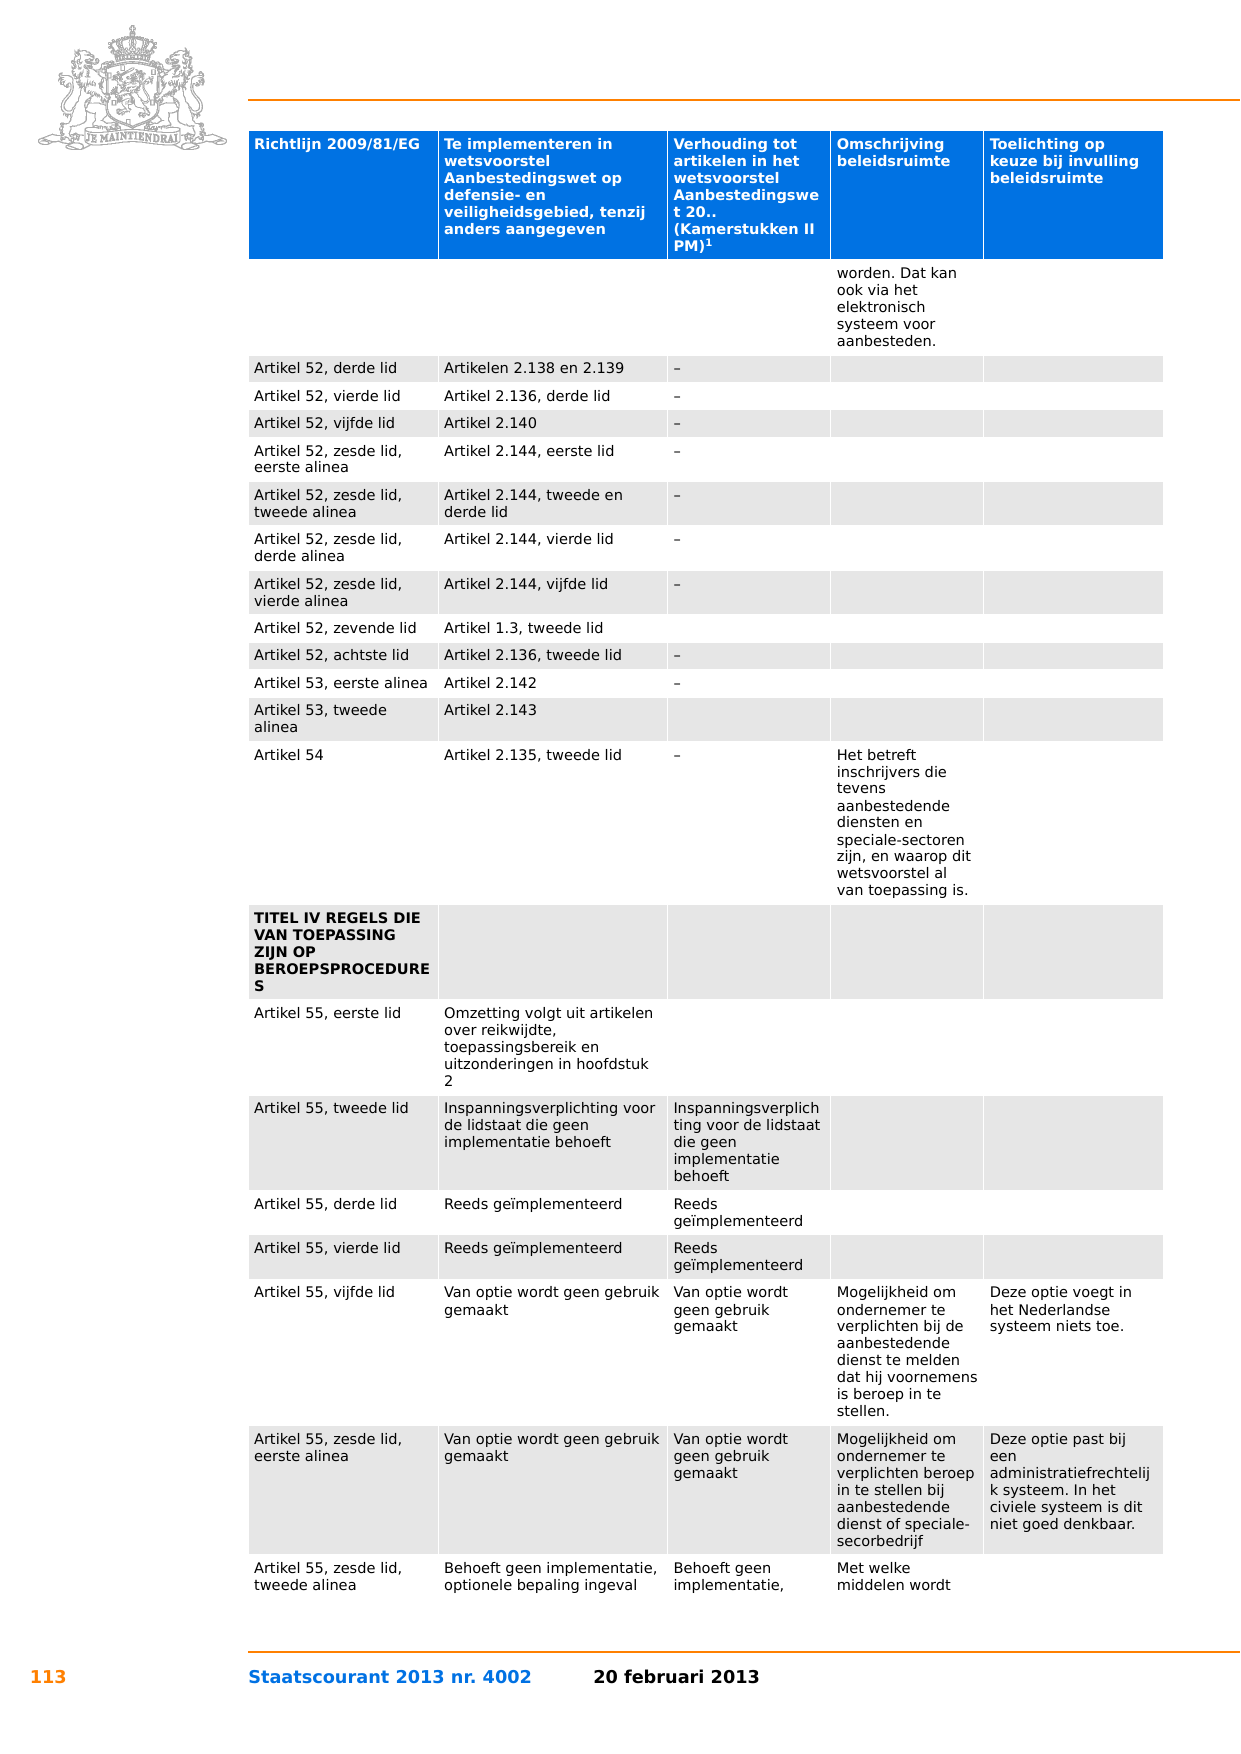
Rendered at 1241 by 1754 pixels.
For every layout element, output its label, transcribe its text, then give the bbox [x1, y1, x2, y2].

table_cell Artikel 53, eerste alinea [249, 670, 438, 696]
table_cell Deze optie voegt in het Nederlandse systeem niets toe. [984, 1280, 1163, 1425]
table_header Te implementeren in wetsvoorstel Aanbestedingswet op defensie- en veiligheidsgebied, tenzij anders aangegeven [439, 131, 667, 259]
table_cell Artikel 52, derde lid [249, 356, 438, 382]
table_cell Artikel 52, zesde lid, derde alinea [249, 526, 438, 570]
table_cell Artikel 52, zevende lid [249, 615, 438, 642]
table_cell [984, 615, 1163, 642]
table_cell [984, 1000, 1163, 1094]
table_cell [984, 698, 1163, 741]
table_cell Artikel 2.136, derde lid [439, 383, 667, 409]
table_cell [668, 698, 830, 741]
table_cell Reeds geïmplementeerd [668, 1235, 830, 1279]
table_cell Artikel 52, vijfde lid [249, 410, 438, 437]
table_cell Van optie wordt geen gebruik gemaakt [439, 1280, 667, 1425]
table_cell [439, 905, 667, 999]
table_cell worden. Dat kan ook via het elektronisch systeem voor aanbesteden. [831, 260, 983, 354]
table_cell [831, 670, 983, 696]
table_cell [984, 383, 1163, 409]
table_cell Artikel 2.144, eerste lid [439, 438, 667, 481]
table_cell Artikel 2.143 [439, 698, 667, 741]
table_cell [831, 615, 983, 642]
table_cell Behoeft geen implementatie, [668, 1555, 830, 1598]
table_cell [831, 1191, 983, 1234]
table_cell – [668, 356, 830, 382]
table_cell – [668, 526, 830, 570]
picture [38, 25, 227, 150]
table_cell [831, 1096, 983, 1190]
table_cell [831, 383, 983, 409]
table_cell Artikel 55, vijfde lid [249, 1280, 438, 1425]
table_cell Reeds geïmplementeerd [668, 1191, 830, 1234]
table_cell – [668, 643, 830, 669]
table_cell Mogelijkheid om ondernemer te verplichten bij de aanbestedende dienst te melden dat hij voornemens is beroep in te stellen. [831, 1280, 983, 1425]
table_cell [831, 410, 983, 437]
table_cell [831, 1000, 983, 1094]
table_cell [984, 410, 1163, 437]
table_cell Met welke middelen wordt [831, 1555, 983, 1598]
table_cell [984, 670, 1163, 696]
table_cell Artikel 52, zesde lid, tweede alinea [249, 482, 438, 525]
table_cell Inspanningsverplichting voor de lidstaat die geen implementatie behoeft [668, 1096, 830, 1190]
table_cell [831, 571, 983, 614]
table_cell [984, 482, 1163, 525]
table_cell Artikel 52, zesde lid, eerste alinea [249, 438, 438, 481]
table_cell Artikel 52, zesde lid, vierde alinea [249, 571, 438, 614]
table_cell Artikel 55, derde lid [249, 1191, 438, 1234]
table_cell [831, 905, 983, 999]
table_cell Artikel 53, tweede alinea [249, 698, 438, 741]
table_cell Artikel 2.144, tweede en derde lid [439, 482, 667, 525]
table_cell [984, 1555, 1163, 1598]
table_cell [984, 526, 1163, 570]
table_cell [831, 526, 983, 570]
table_cell [984, 1096, 1163, 1190]
table_cell Behoeft geen implementatie, optionele bepaling ingeval [439, 1555, 667, 1598]
table_cell Artikel 52, vierde lid [249, 383, 438, 409]
table_cell Artikel 2.136, tweede lid [439, 643, 667, 669]
table_cell – [668, 670, 830, 696]
table_cell – [668, 383, 830, 409]
table_cell – [668, 438, 830, 481]
table_cell TITEL IV REGELS DIE VAN TOEPASSING ZIJN OP BEROEPSPROCEDURES [249, 905, 438, 999]
table_cell Artikel 55, tweede lid [249, 1096, 438, 1190]
table_cell Het betreft inschrijvers die tevens aanbestedende diensten en speciale-sectoren zijn, en waarop dit wetsvoorstel al van toepassing is. [831, 742, 983, 904]
table_cell [984, 438, 1163, 481]
table_cell [831, 356, 983, 382]
table_cell [831, 482, 983, 525]
table_cell Van optie wordt geen gebruik gemaakt [668, 1426, 830, 1554]
table_cell Artikel 1.3, tweede lid [439, 615, 667, 642]
table_cell [831, 643, 983, 669]
table_header Verhouding tot artikelen in het wetsvoorstel Aanbestedingswet 20.. (Kamerstukken II PM)1 [668, 131, 830, 259]
table_cell Artikelen 2.138 en 2.139 [439, 356, 667, 382]
table_cell Reeds geïmplementeerd [439, 1235, 667, 1279]
table_cell [668, 260, 830, 354]
table_cell [831, 1235, 983, 1279]
table_header Toelichting op keuze bij invulling beleidsruimte [984, 131, 1163, 259]
table_header Richtlijn 2009/81/EG [249, 131, 438, 259]
table_cell [249, 260, 438, 354]
table_cell Reeds geïmplementeerd [439, 1191, 667, 1234]
table_cell Van optie wordt geen gebruik gemaakt [439, 1426, 667, 1554]
table_cell [984, 571, 1163, 614]
table_cell Artikel 2.142 [439, 670, 667, 696]
table_cell Artikel 54 [249, 742, 438, 904]
table_cell Artikel 55, eerste lid [249, 1000, 438, 1094]
table_cell – [668, 482, 830, 525]
table_cell Van optie wordt geen gebruik gemaakt [668, 1280, 830, 1425]
table_cell – [668, 571, 830, 614]
table_cell Artikel 2.140 [439, 410, 667, 437]
table_cell [984, 742, 1163, 904]
table_header Omschrijving beleidsruimte [831, 131, 983, 259]
table_cell Omzetting volgt uit artikelen over reikwijdte, toepassingsbereik en uitzonderingen in hoofdstuk 2 [439, 1000, 667, 1094]
table_cell Artikel 2.135, tweede lid [439, 742, 667, 904]
table_cell Deze optie past bij een administratiefrechtelijk systeem. In het civiele systeem is dit niet goed denkbaar. [984, 1426, 1163, 1554]
table_cell [831, 438, 983, 481]
table_cell Artikel 2.144, vierde lid [439, 526, 667, 570]
table_cell – [668, 742, 830, 904]
table_cell [984, 905, 1163, 999]
table_cell [984, 643, 1163, 669]
table_cell Mogelijkheid om ondernemer te verplichten beroep in te stellen bij aanbestedende dienst of speciale-secorbedrijf [831, 1426, 983, 1554]
table_cell [984, 356, 1163, 382]
table_cell Artikel 52, achtste lid [249, 643, 438, 669]
table_cell [668, 1000, 830, 1094]
table_cell Artikel 55, vierde lid [249, 1235, 438, 1279]
table_cell [668, 905, 830, 999]
table_cell [439, 260, 667, 354]
table_cell [831, 698, 983, 741]
table_cell Artikel 55, zesde lid, tweede alinea [249, 1555, 438, 1598]
table_cell [668, 615, 830, 642]
table_cell [984, 260, 1163, 354]
table_cell – [668, 410, 830, 437]
table_cell [984, 1235, 1163, 1279]
table_cell Artikel 2.144, vijfde lid [439, 571, 667, 614]
table_cell Inspanningsverplichting voor de lidstaat die geen implementatie behoeft [439, 1096, 667, 1190]
table_cell Artikel 55, zesde lid, eerste alinea [249, 1426, 438, 1554]
table_cell [984, 1191, 1163, 1234]
